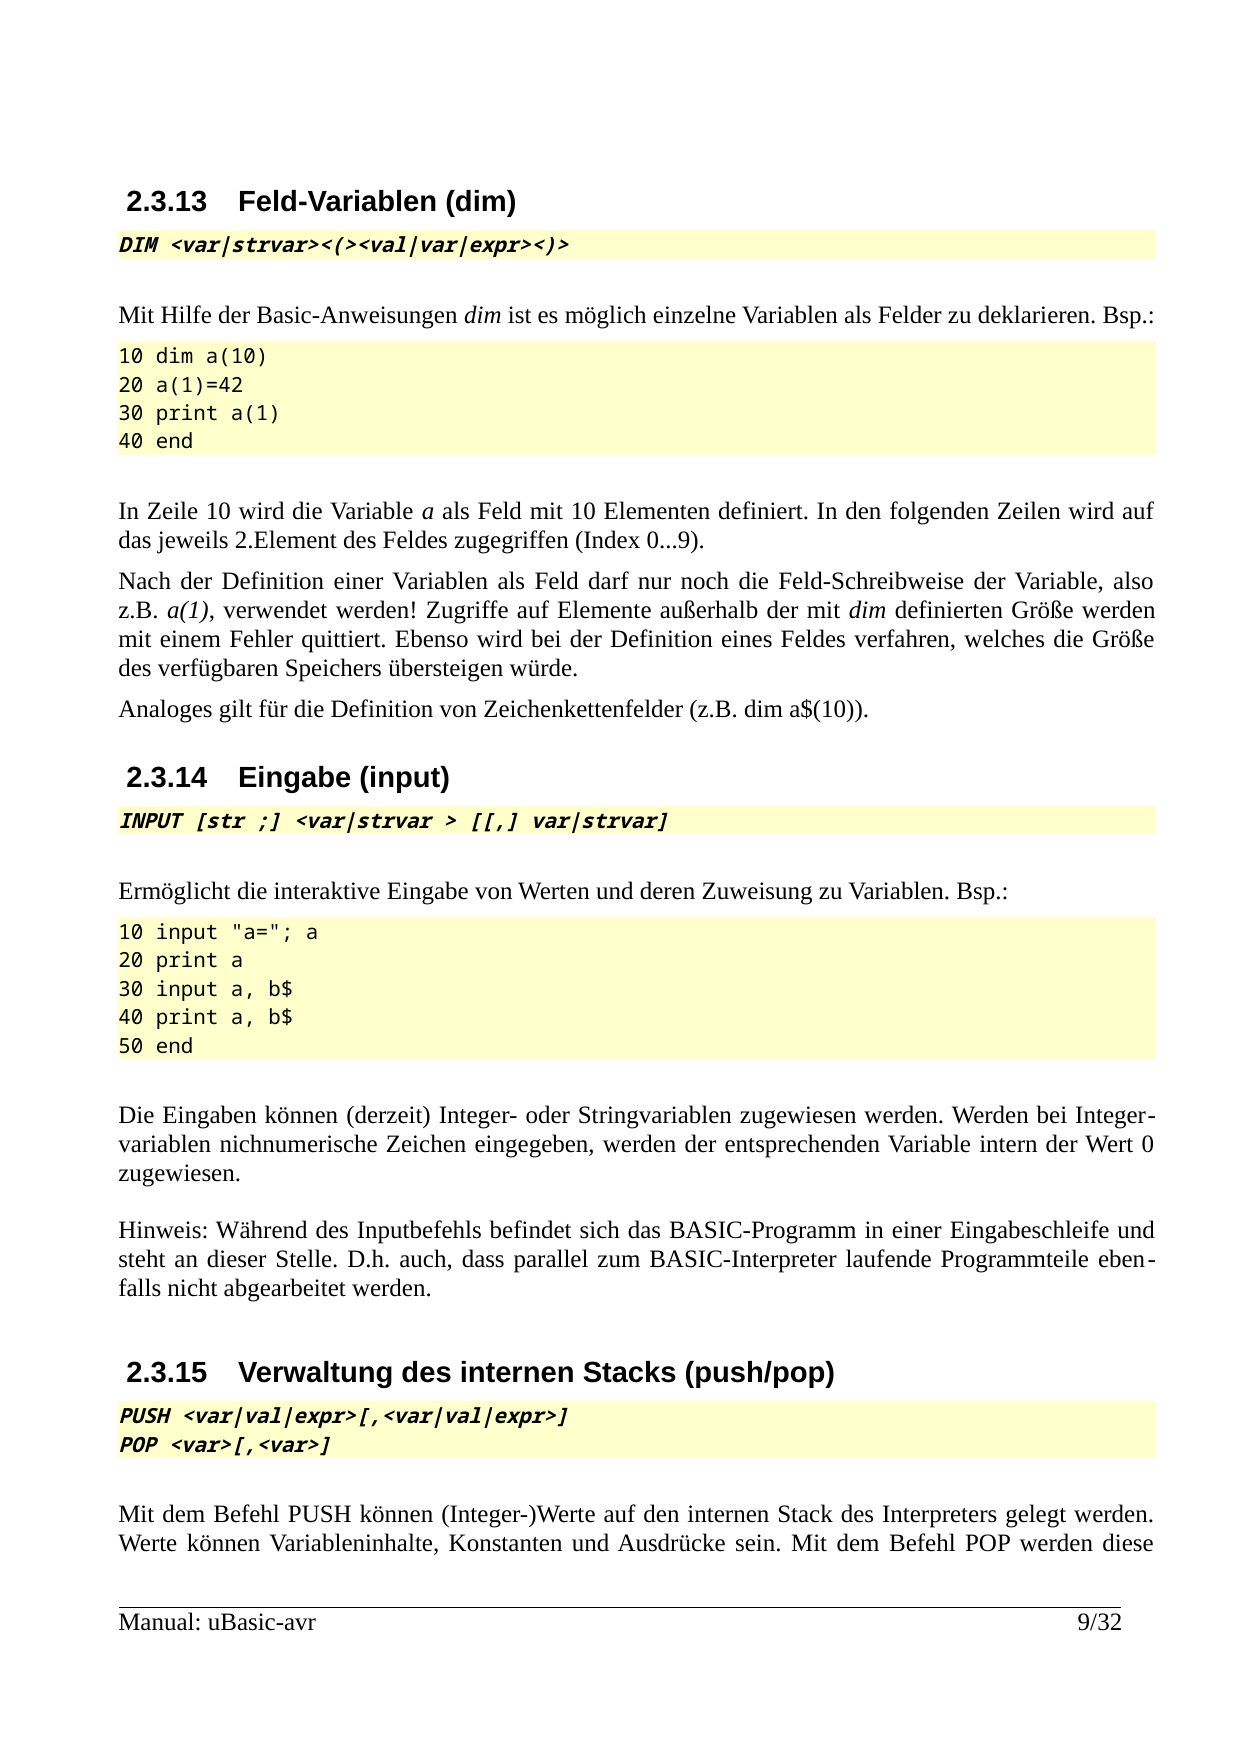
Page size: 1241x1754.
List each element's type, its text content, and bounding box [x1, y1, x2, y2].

subtitle Verwaltung des internen Stacks (push/pop) [118, 1355, 1156, 1389]
text Mit dem Befehl PUSH können (Integer-)Werte auf den internen Stack des Interpreters gelegt werden. Werte können Variableninhalte, Konstanten und Ausdrücke sein. Mit dem Befehl POP werden diese [118, 1499, 1156, 1557]
subtitle Feld-Variablen (dim) [118, 184, 1156, 218]
text 30 input a, b$ [118, 974, 1156, 1002]
text Hinweis: Während des Inputbefehls befindet sich das BASIC-Programm in einer Eingabeschleife und steht an dieser Stelle. D.h. auch, dass parallel zum BASIC-Interpreter laufende Programmteile eben­falls nicht abgearbeitet werden. [118, 1215, 1156, 1301]
text 40 print a, b$ [118, 1002, 1156, 1031]
text Nach der Definition einer Variablen als Feld darf nur noch die Feld-Schreibweise der Variable, also z.B. a(1), verwendet werden! Zugriffe auf Elemente außerhalb der mit dim definierten Größe werden mit einem Fehler quittiert. Ebenso wird bei der Definition eines Feldes verfahren, welches die Größe des verfügbaren Speichers übersteigen würde. [118, 566, 1156, 681]
text Analoges gilt für die Definition von Zeichenkettenfelder (z.B. dim a$(10)). [118, 694, 1156, 723]
text 40 end [118, 427, 1156, 455]
text 50 end [118, 1031, 1156, 1059]
text DIM <var|strvar><(><val|var|expr><)> [118, 230, 1156, 259]
text Die Eingaben können (derzeit) Integer- oder Stringvariablen zugewiesen werden. Werden bei Integer­variablen nichnumerische Zeichen eingegeben, werden der entsprechenden Variable intern der Wert 0 zugewiesen. [118, 1100, 1156, 1186]
text 30 print a(1) [118, 398, 1156, 427]
text 20 a(1)=42 [118, 370, 1156, 398]
subtitle Eingabe (input) [118, 760, 1156, 794]
text 20 print a [118, 946, 1156, 974]
text Ermöglicht die interaktive Eingabe von Werten und deren Zuweisung zu Variablen. Bsp.: [118, 876, 1156, 904]
text 10 input "a="; a [118, 917, 1156, 946]
text Mit Hilfe der Basic-Anweisungen dim ist es möglich einzelne Variablen als Felder zu deklarieren. Bsp.: [118, 300, 1156, 329]
text POP <var>[,<var>] [118, 1430, 1156, 1458]
text PUSH <var|val|expr>[,<var|val|expr>] [118, 1401, 1156, 1430]
text In Zeile 10 wird die Variable a als Feld mit 10 Elementen definiert. In den folgenden Zeilen wird auf das jeweils 2.Element des Feldes zugegriffen (Index 0...9). [118, 496, 1156, 554]
text INPUT [str ;] <var|strvar > [[,] var|strvar] [118, 806, 1156, 834]
text 10 dim a(10) [118, 341, 1156, 370]
